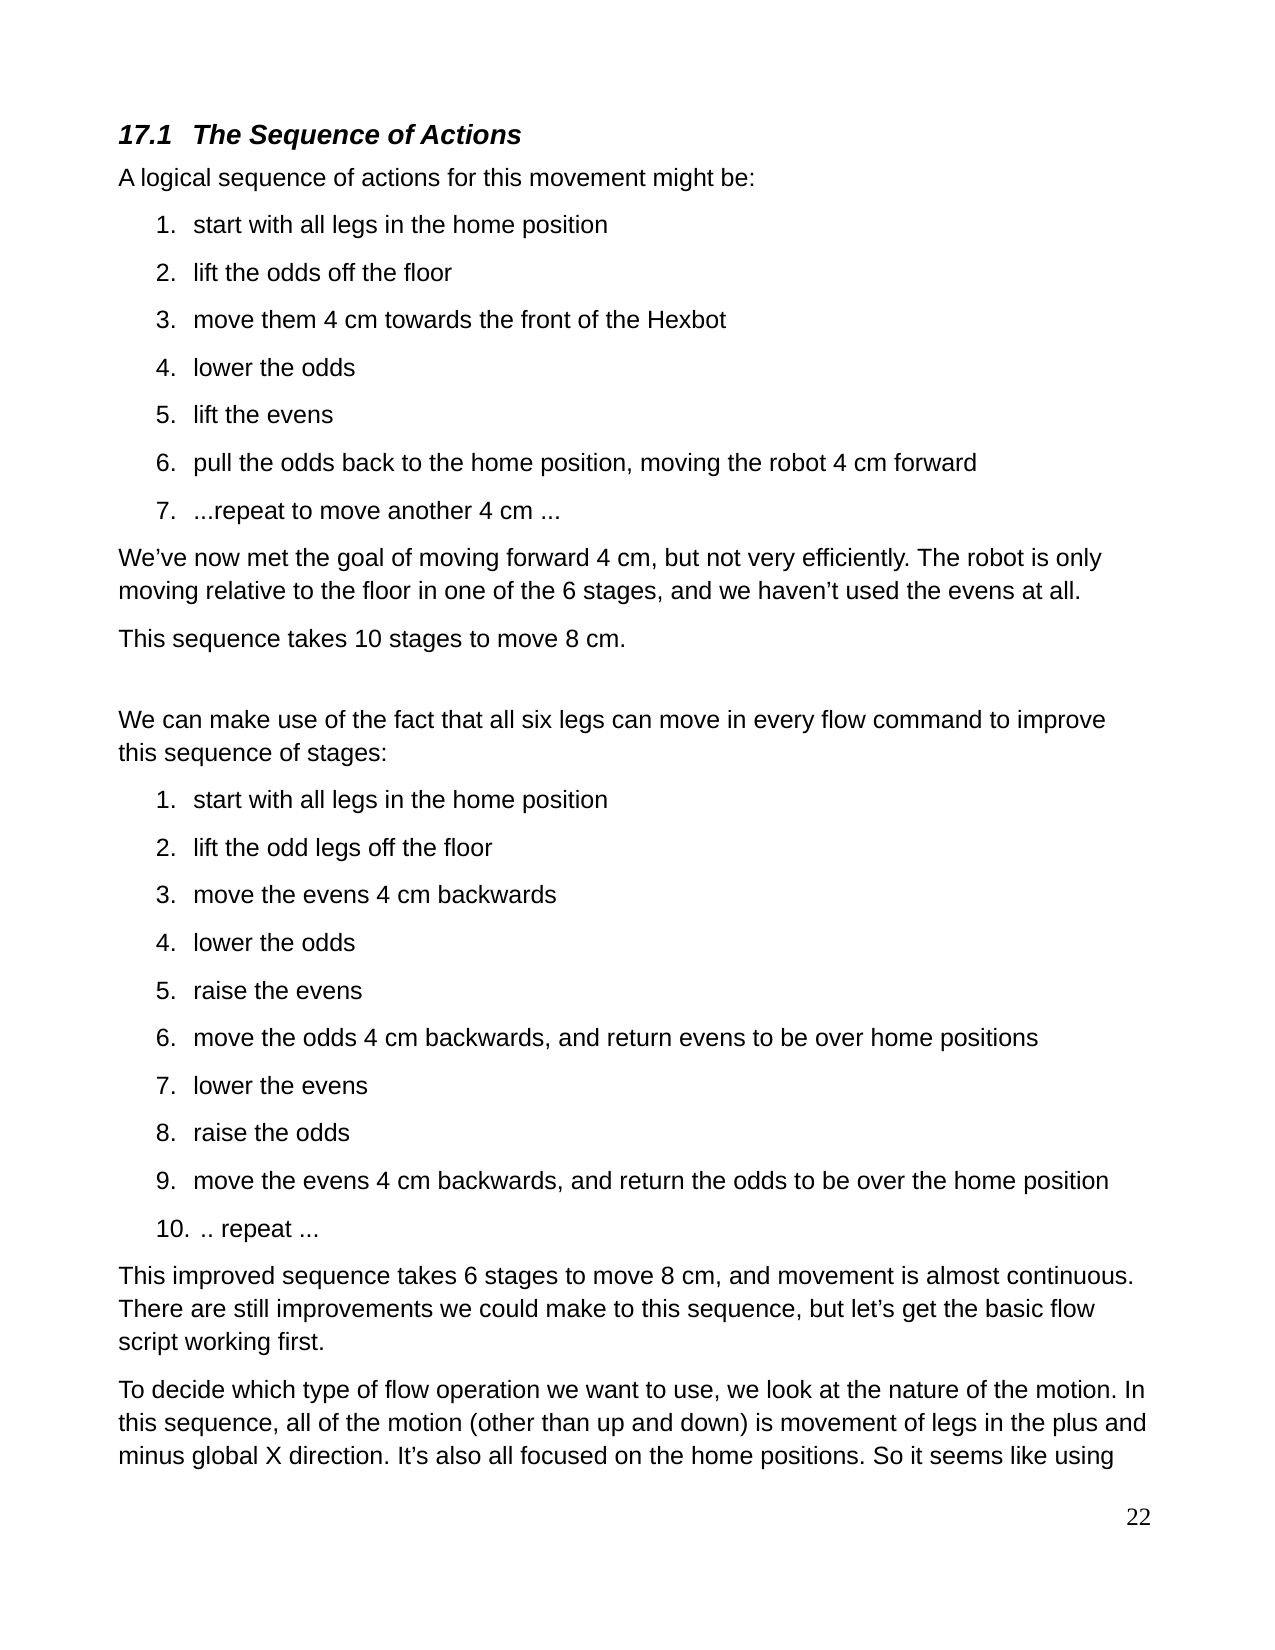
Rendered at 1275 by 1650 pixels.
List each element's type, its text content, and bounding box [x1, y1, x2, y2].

list move them 4 cm towards the front of the Hexbot [156, 305, 1151, 334]
list raise the evens [156, 976, 1151, 1004]
list lift the odds off the floor [156, 258, 1151, 286]
text We’ve now met the goal of moving forward 4 cm, but not very efficiently. The robot is only moving relative to the floor in one of the 6 stages, and we haven’t used the evens at all. [118, 543, 1151, 605]
list pull the odds back to the home position, moving the robot 4 cm forward [156, 448, 1151, 477]
text This improved sequence takes 6 stages to move 8 cm, and movement is almost continuous. There are still improvements we could make to this sequence, but let’s get the basic flow script working first. [118, 1261, 1151, 1356]
text We can make use of the fact that all six legs can move in every flow command to improve this sequence of stages: [118, 704, 1151, 766]
subtitle The Sequence of Actions [118, 118, 1151, 150]
list start with all legs in the home position [156, 210, 1151, 239]
list lower the odds [156, 353, 1151, 382]
list ...repeat to move another 4 cm ... [156, 496, 1151, 524]
list move the evens 4 cm backwards [156, 880, 1151, 909]
list .. repeat ... [156, 1214, 1151, 1242]
text To decide which type of flow operation we want to use, we look at the nature of the motion. In this sequence, all of the motion (other than up and down) is movement of legs in the plus and minus global X direction. It’s also all focused on the home positions. So it seems like using [118, 1375, 1151, 1470]
text A logical sequence of actions for this movement might be: [118, 162, 1151, 191]
list move the odds 4 cm backwards, and return evens to be over home positions [156, 1023, 1151, 1052]
list move the evens 4 cm backwards, and return the odds to be over the home position [156, 1166, 1151, 1195]
text This sequence takes 10 stages to move 8 cm. [118, 624, 1151, 686]
list lift the evens [156, 401, 1151, 429]
list lower the odds [156, 928, 1151, 957]
list lift the odd legs off the floor [156, 833, 1151, 862]
list start with all legs in the home position [156, 785, 1151, 814]
list raise the odds [156, 1118, 1151, 1147]
list lower the evens [156, 1071, 1151, 1099]
